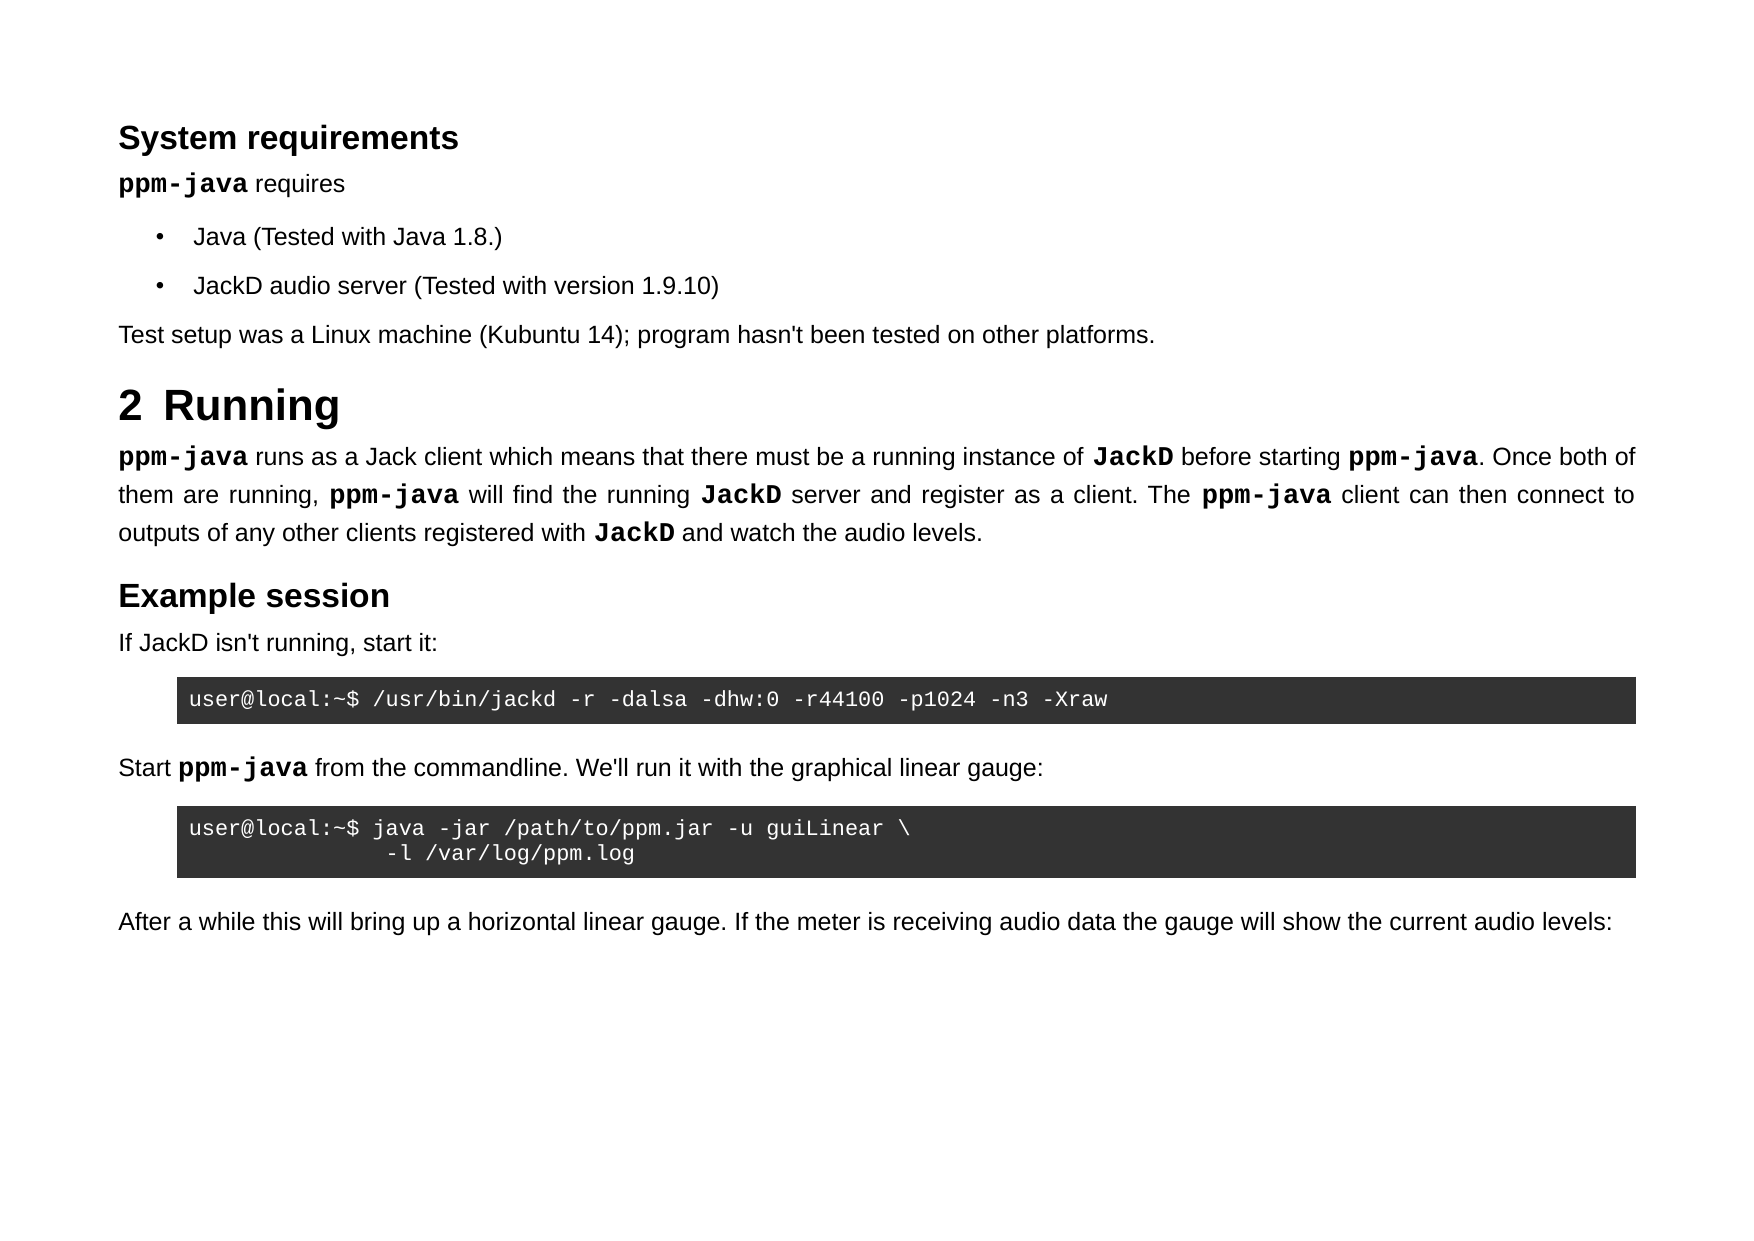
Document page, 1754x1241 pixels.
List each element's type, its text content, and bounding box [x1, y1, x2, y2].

list /usr/bin/jackd -r -dalsa -dhw:0 -r44100 -p1024 -n3 -Xraw [186, 685, 1627, 716]
list JackD audio server (Tested with version 1.9.10) [156, 271, 1636, 300]
text Test setup was a Linux machine (Kubuntu 14); program hasn't been tested on other platforms. [118, 320, 1636, 349]
subtitle Running [118, 379, 1636, 430]
text Start ppm-java from the commandline. We'll run it with the graphical linear gauge: [118, 753, 1636, 785]
subtitle System requirements [118, 118, 1636, 157]
list java -jar /path/to/ppm.jar -u guiLinear \ -l /var/log/ppm.log [186, 814, 1627, 869]
text After a while this will bring up a horizontal linear gauge. If the meter is receiving audio data the gauge will show the current audio levels: [118, 907, 1636, 936]
text ppm-java runs as a Jack client which means that there must be a running instance of JackD before starting ppm-java. Once both of them are running, ppm-java will find the running JackD server and register as a client. The ppm-java client can then connect to outputs of any other clients registered with JackD and watch the audio levels. [118, 442, 1636, 549]
list Java (Tested with Java 1.8.) [156, 222, 1636, 251]
text ppm-java requires [118, 169, 1636, 201]
subtitle Example session [118, 576, 1636, 615]
text If JackD isn't running, start it: [118, 627, 1636, 656]
